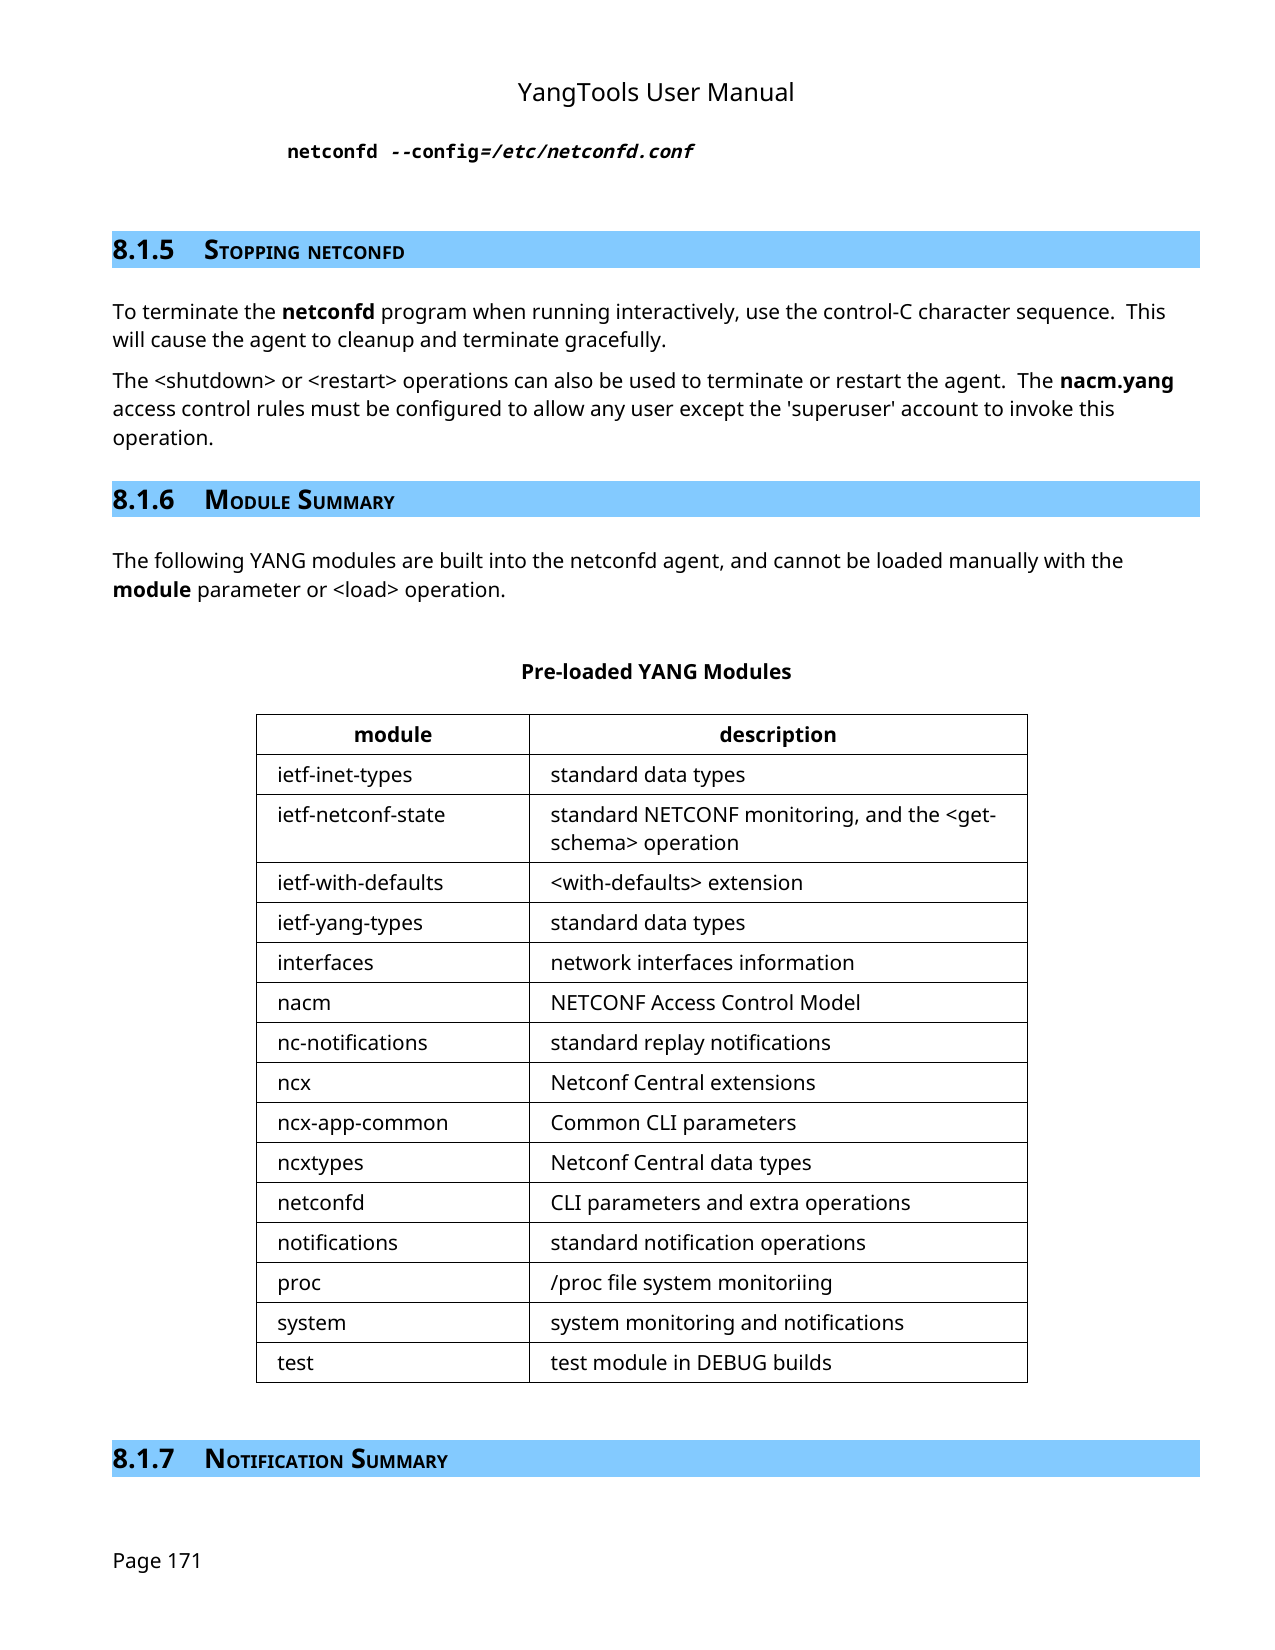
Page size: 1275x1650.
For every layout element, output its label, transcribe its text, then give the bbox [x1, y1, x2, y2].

table_cell netconfd [257, 1183, 529, 1222]
table_cell system [257, 1303, 529, 1342]
table_cell ietf-yang-types [257, 903, 529, 942]
table_cell system monitoring and notifications [530, 1303, 1027, 1342]
table_cell ietf-with-defaults [257, 863, 529, 902]
table_cell <with-defaults> extension [530, 863, 1027, 902]
table_cell nacm [257, 983, 529, 1022]
table_cell test module in DEBUG builds [530, 1343, 1027, 1382]
table_cell ietf-inet-types [257, 755, 529, 794]
subtitle Pre-loaded YANG Modules [127, 657, 1185, 685]
table_cell NETCONF Access Control Model [530, 983, 1027, 1022]
table_cell test [257, 1343, 529, 1382]
table_cell standard replay notifications [530, 1023, 1027, 1062]
table_cell interfaces [257, 943, 529, 982]
table_cell ietf-netconf-state [257, 795, 529, 862]
table_cell nc-notifications [257, 1023, 529, 1062]
table_cell Netconf Central extensions [530, 1063, 1027, 1102]
table_cell standard notification operations [530, 1223, 1027, 1262]
table_cell standard data types [530, 755, 1027, 794]
table_cell standard data types [530, 903, 1027, 942]
table_header module [257, 715, 529, 754]
text The following YANG modules are built into the netconfd agent, and cannot be loaded manually with the module parameter or <load> operation. [112, 547, 1200, 603]
table_cell network interfaces information [530, 943, 1027, 982]
text The <shutdown> or <restart> operations can also be used to terminate or restart the agent. The nacm.yang access control rules must be configured to allow any user except the 'superuser' account to invoke this operation. [112, 366, 1200, 451]
table_cell Common CLI parameters [530, 1103, 1027, 1142]
subtitle Module Summary [112, 481, 1200, 517]
table_cell notifications [257, 1223, 529, 1262]
table_cell proc [257, 1263, 529, 1302]
table_cell /proc file system monitoriing [530, 1263, 1027, 1302]
text netconfd --config=/etc/netconfd.conf [139, 138, 1200, 164]
table_cell standard NETCONF monitoring, and the <get-schema> operation [530, 795, 1027, 862]
table_cell CLI parameters and extra operations [530, 1183, 1027, 1222]
subtitle Stopping netconfd [112, 231, 1200, 268]
text To terminate the netconfd program when running interactively, use the control-C character sequence. This will cause the agent to cleanup and terminate gracefully. [112, 297, 1200, 354]
table_cell ncx-app-common [257, 1103, 529, 1142]
table_cell ncx [257, 1063, 529, 1102]
table_header description [530, 715, 1027, 754]
table_cell Netconf Central data types [530, 1143, 1027, 1182]
subtitle Notification Summary [112, 1440, 1200, 1477]
table_cell ncxtypes [257, 1143, 529, 1182]
